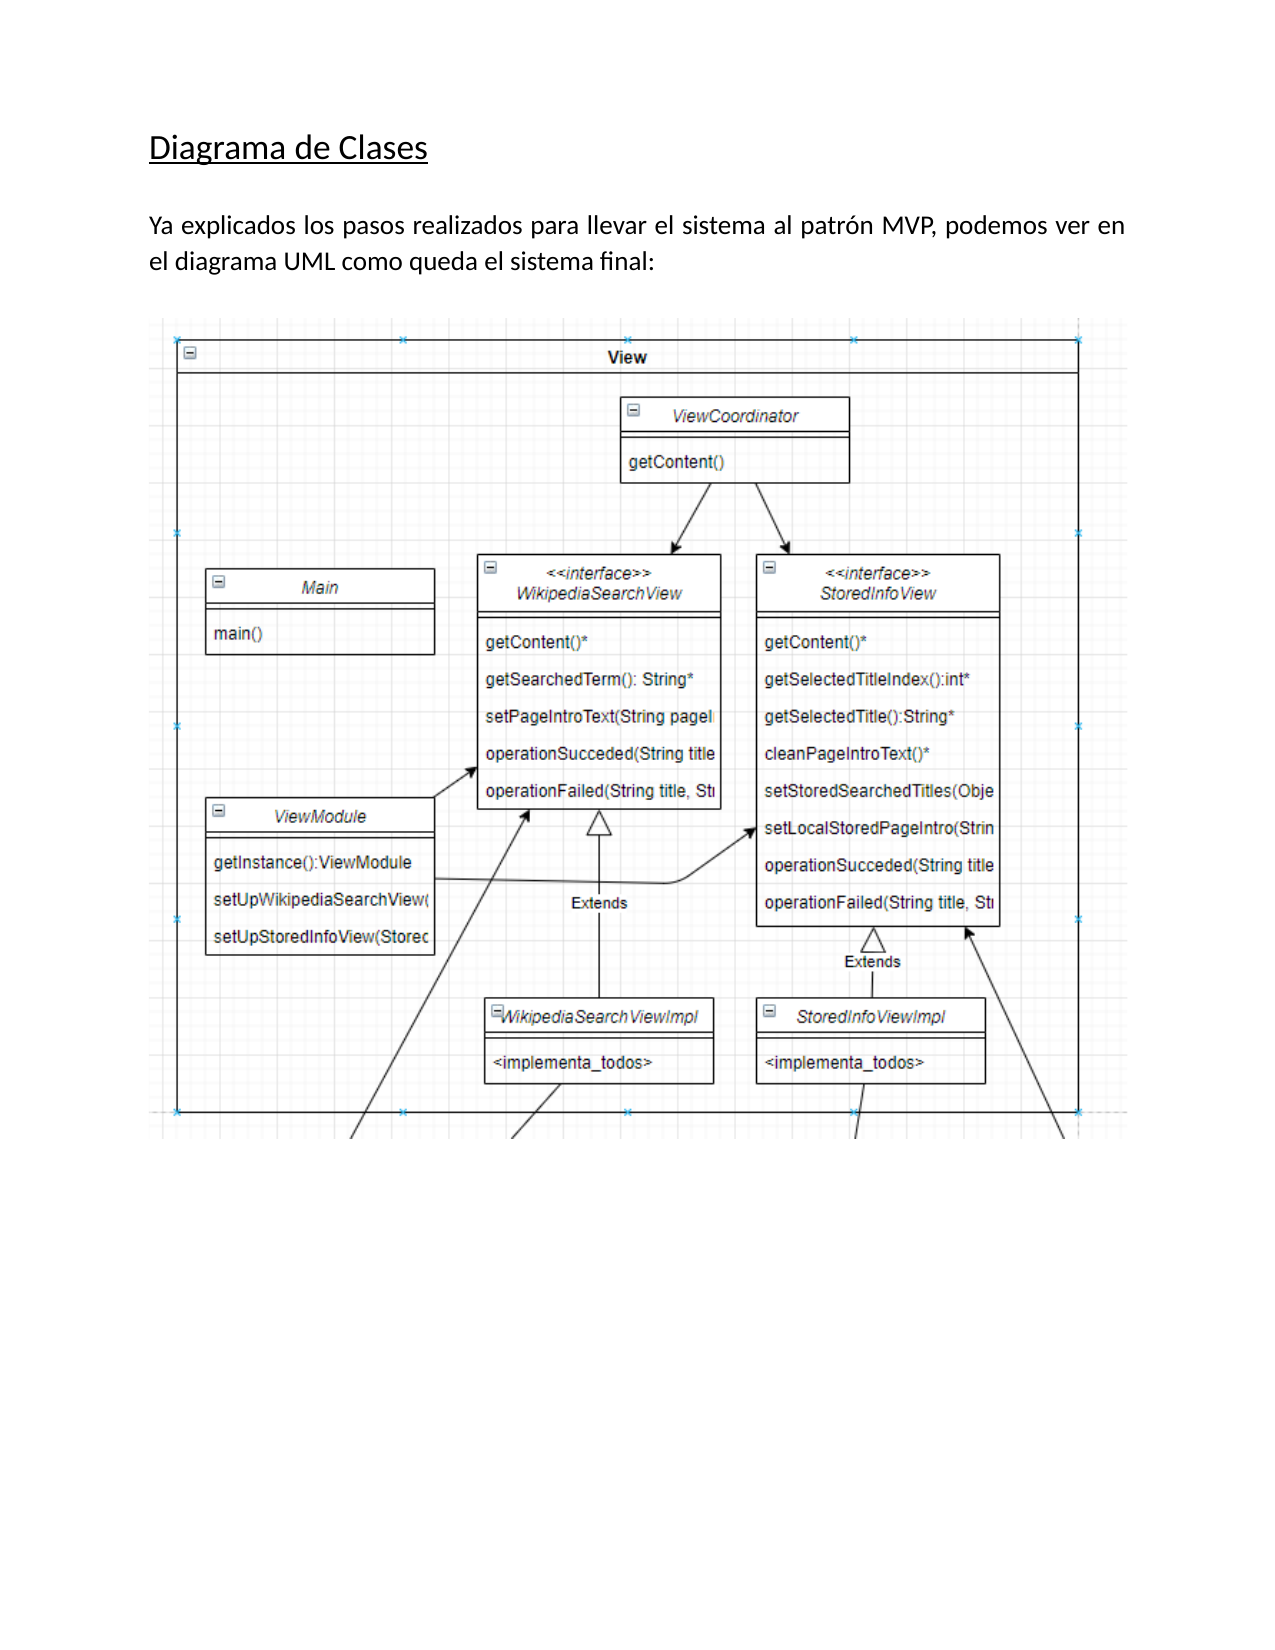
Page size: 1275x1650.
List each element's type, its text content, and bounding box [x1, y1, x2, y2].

text Ya explicados los pasos realizados para llevar el sistema al patrón MVP, podemos ver en el diagrama UML como queda el sistema final: [149, 205, 1127, 278]
text Diagrama de Clases [149, 125, 1127, 168]
picture [148, 318, 1128, 1139]
